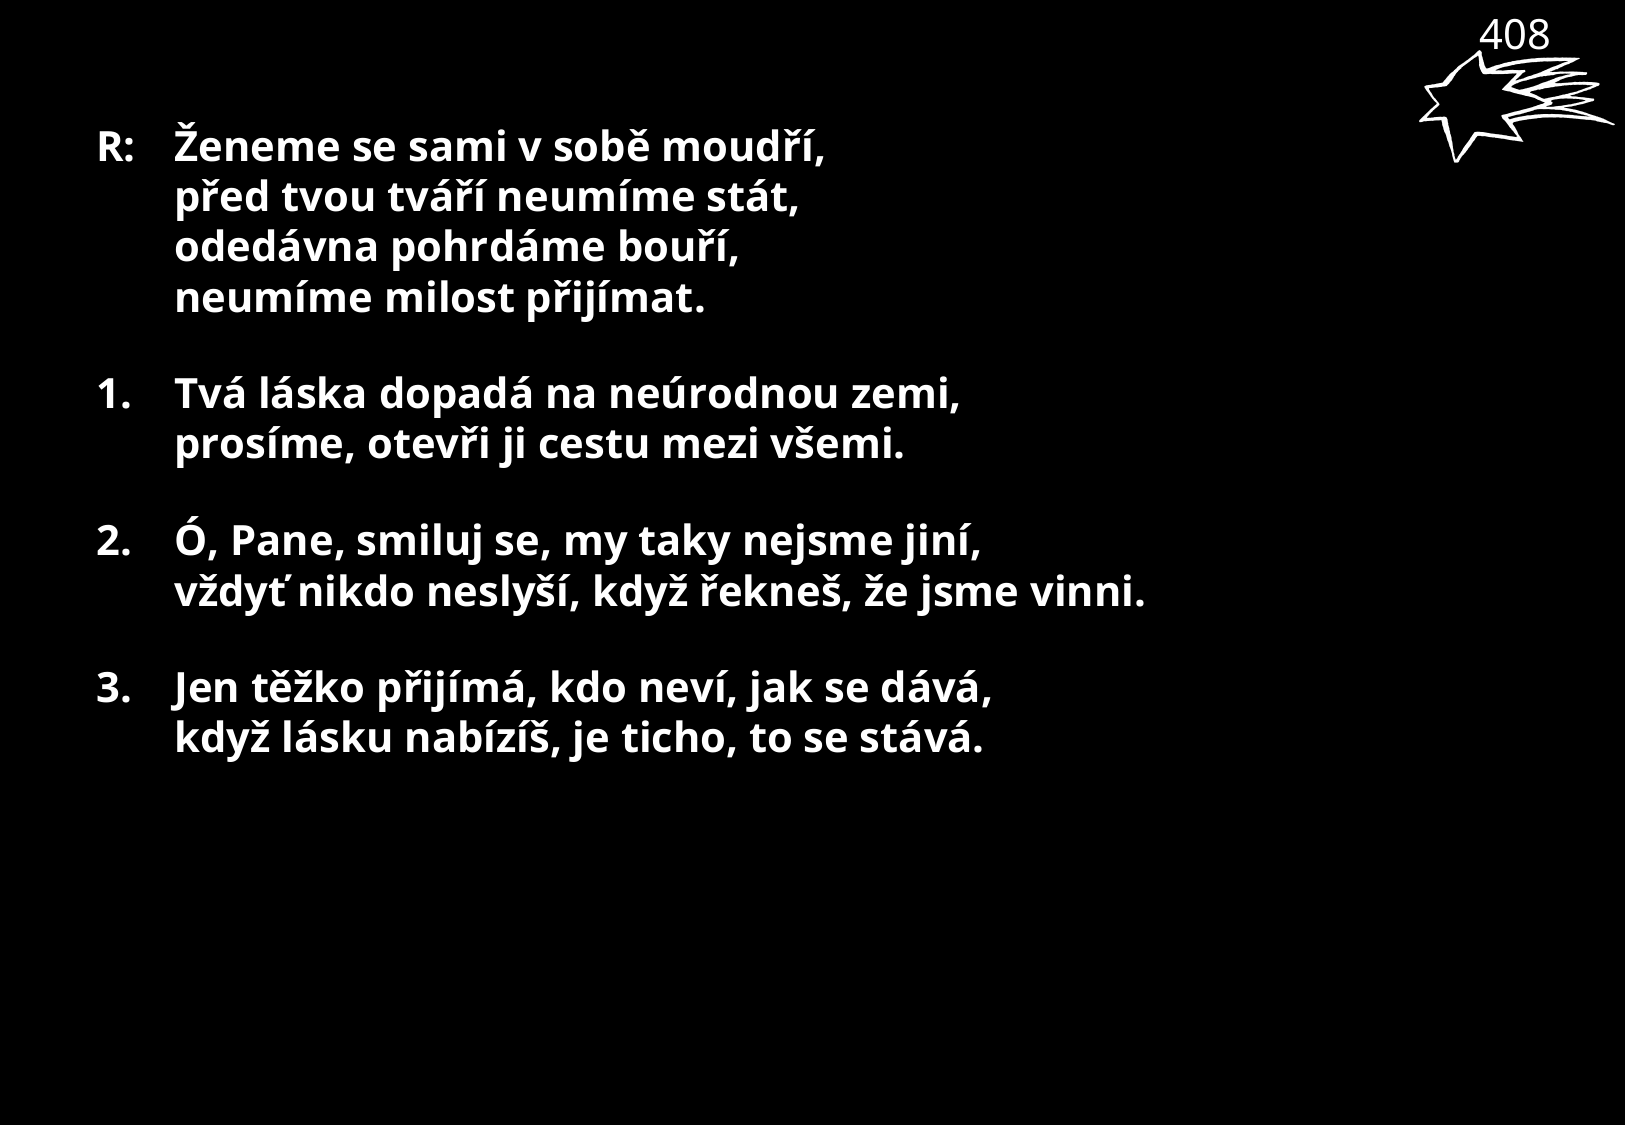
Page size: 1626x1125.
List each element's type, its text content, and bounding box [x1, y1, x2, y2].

list R: Ženeme se sami v sobě moudří, před tvou tváří neumíme stát, odedávna pohrdáme bouří, neumíme milost přijímat. 1. Tvá láska dopadá na neúrodnou zemi, prosíme, otevři ji cestu mezi všemi. Ó, Pane, smiluj se, my taky nejsme jiní, vždyť nikdo neslyší, když řekneš, že jsme vinni. Jen těžko přijímá, kdo neví, jak se dává, když lásku nabízíš, je ticho, to se stává. [81, 112, 1544, 1101]
text_box 408 [1405, 0, 1626, 66]
